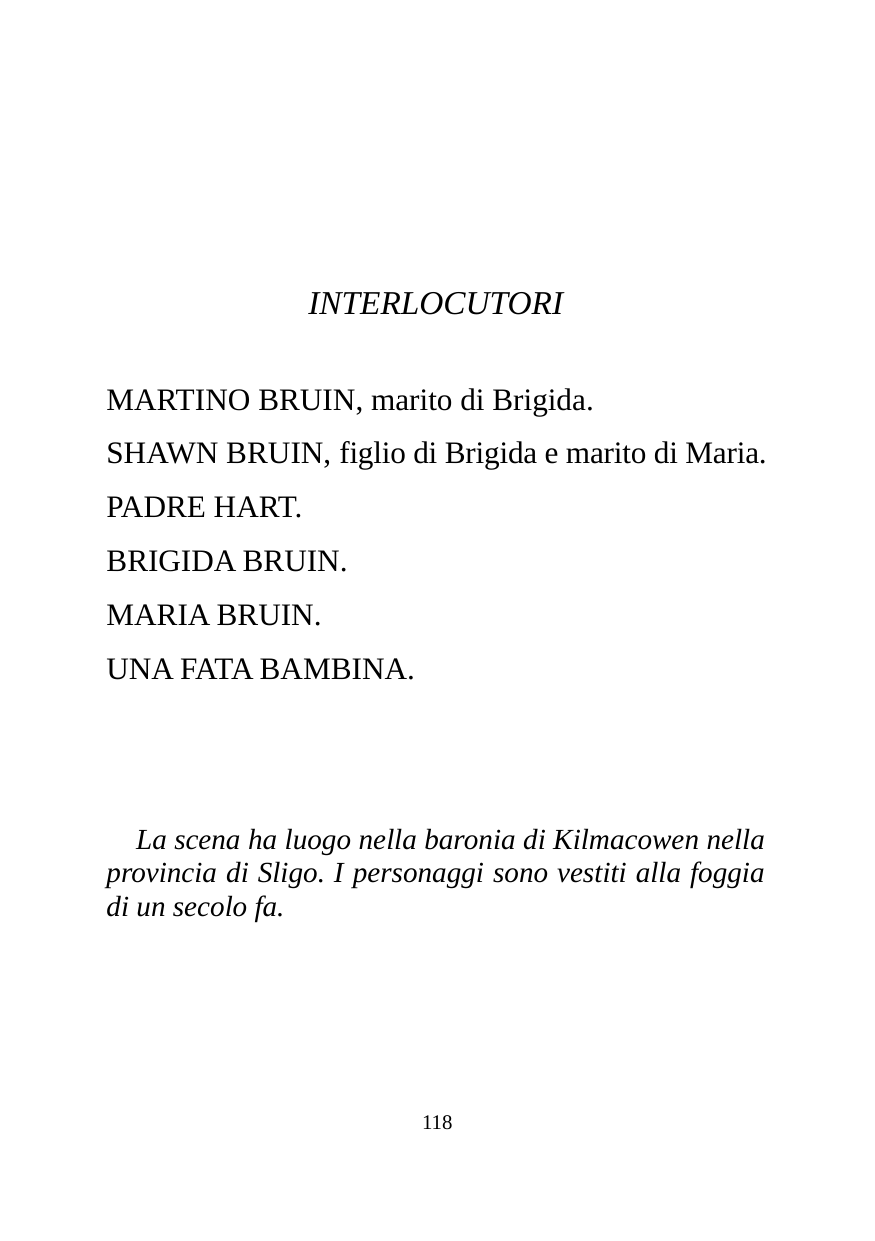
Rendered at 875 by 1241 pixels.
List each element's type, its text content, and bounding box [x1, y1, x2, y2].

text MARIA BRUIN. [106, 596, 768, 632]
text BRIGIDA BRUIN. [106, 542, 768, 578]
text La scena ha luogo nella baronia di Kilmacowen nella provincia di Sligo. I personaggi sono vestiti alla foggia di un secolo fa. [106, 822, 768, 923]
text SHAWN BRUIN, figlio di Brigida e marito di Maria. [106, 435, 768, 471]
text MARTINO BRUIN, marito di Brigida. [106, 381, 768, 417]
text UNA FATA BAMBINA. [106, 650, 768, 686]
text PADRE HART. [106, 488, 768, 524]
text INTERLOCUTORI [106, 283, 768, 322]
